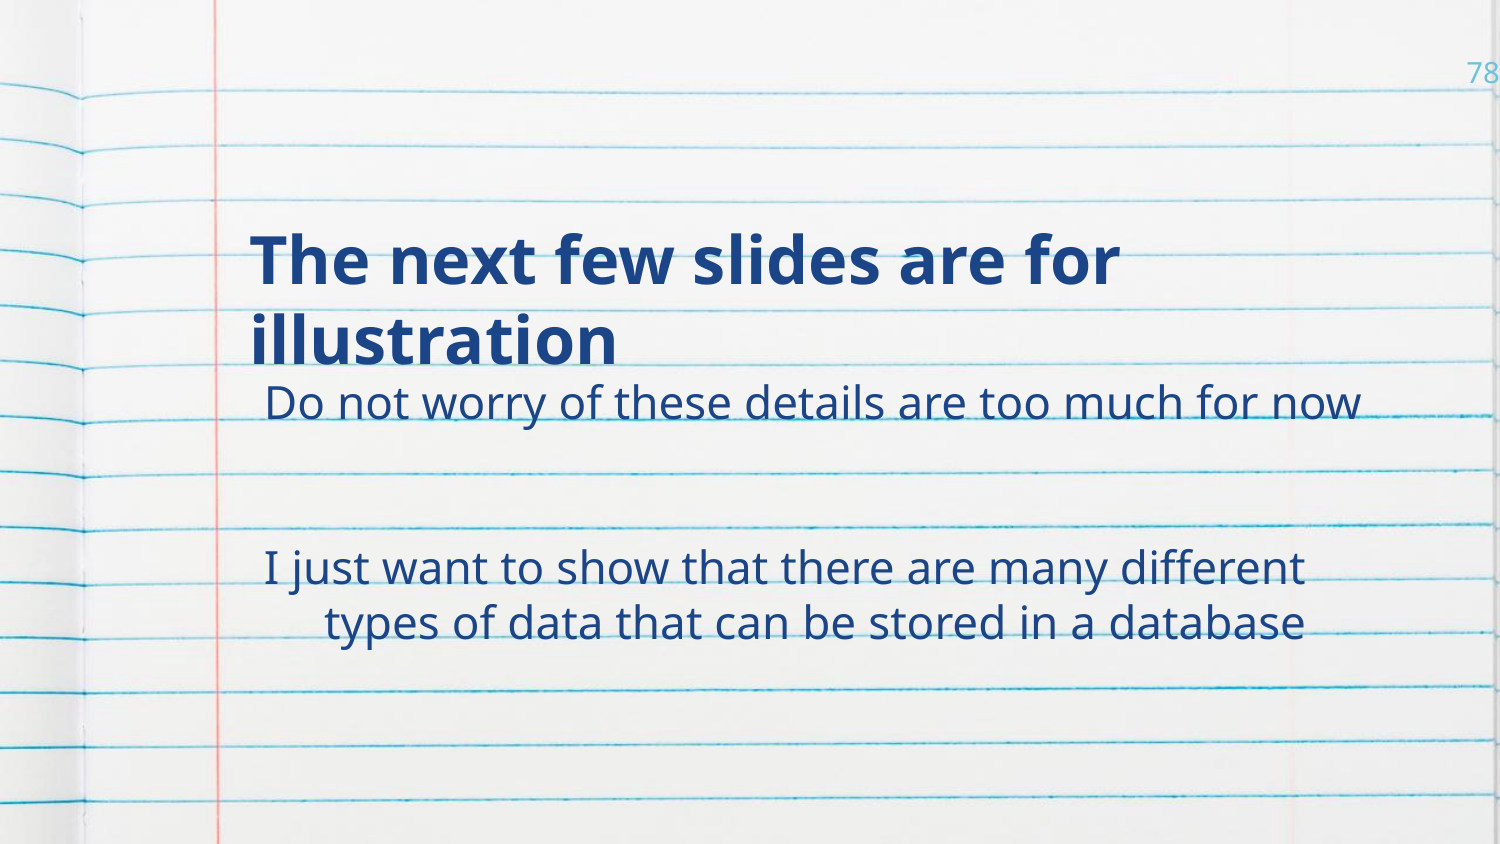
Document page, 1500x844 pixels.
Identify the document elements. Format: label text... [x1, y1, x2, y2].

slide_number [1409, 41, 1500, 107]
picture [0, 0, 1500, 844]
title The next few slides are for illustration [249, 187, 1388, 373]
subtitle Do not worry of these details are too much for now I just want to show that there are many different types of data that can be stored in a database [249, 373, 1388, 503]
